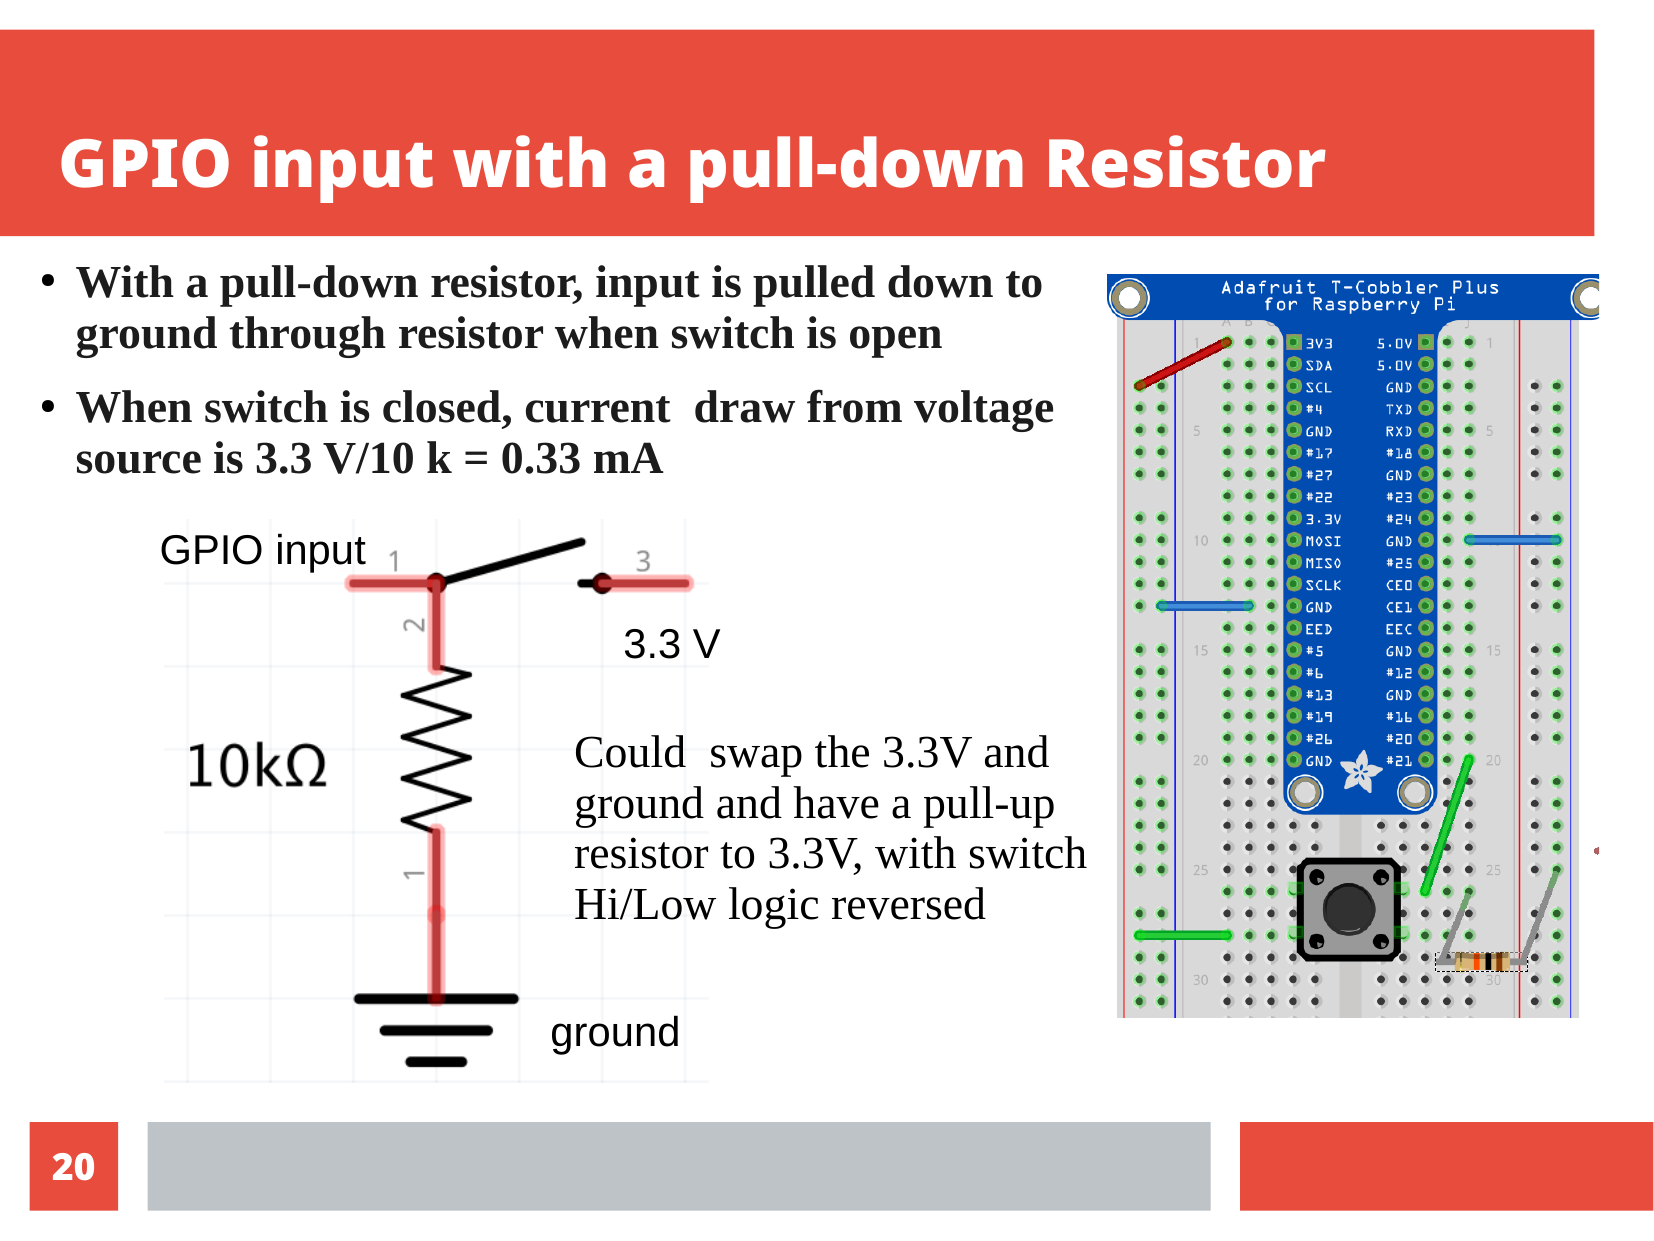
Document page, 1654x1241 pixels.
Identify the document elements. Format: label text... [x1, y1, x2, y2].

picture [1107, 274, 1600, 1018]
text_box 3.3 V [608, 613, 818, 676]
text_box ground [535, 1001, 745, 1084]
text_box Could swap the 3.3V and ground and have a pull-up resistor to 3.3V, with switch Hi/Low logic reversed [523, 719, 1108, 973]
list With a pull-down resistor, input is pulled down to ground through resistor when switch is open When switch is closed, current draw from voltage source is 3.3 V/10 k = 0.33 mA [40, 256, 1108, 536]
text_box GPIO input [144, 519, 384, 587]
title GPIO input with a pull-down Resistor [59, 59, 1595, 207]
picture [164, 519, 709, 1084]
